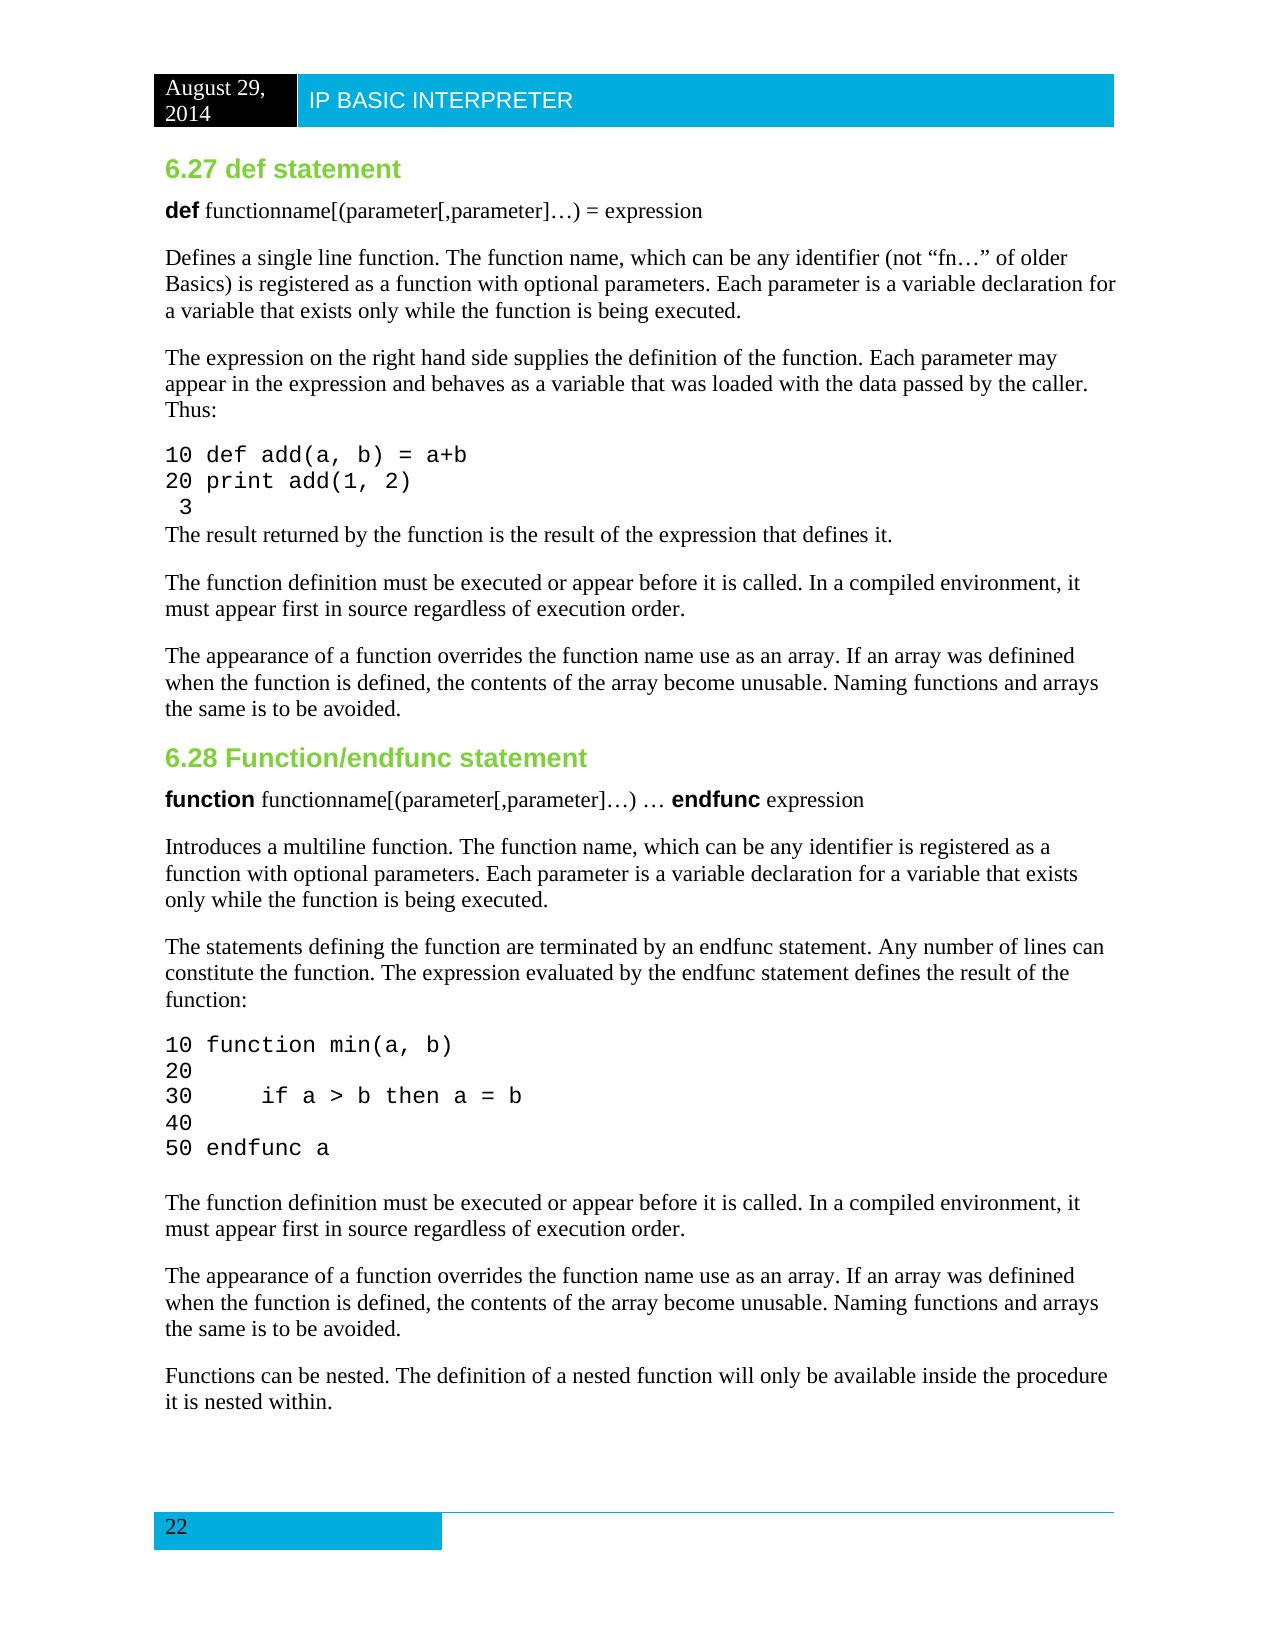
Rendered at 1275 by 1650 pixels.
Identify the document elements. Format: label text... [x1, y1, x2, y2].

text Functions can be nested. The definition of a nested function will only be available inside the procedure it is nested within. [165, 1362, 1125, 1415]
text 10 function min(a, b) [165, 1033, 1125, 1059]
subtitle def statement [165, 153, 1125, 184]
text function functionname[(parameter[,parameter]…) … endfunc expression [165, 786, 1125, 812]
text The function definition must be executed or appear before it is called. In a compiled environment, it must appear first in source regardless of execution order. [165, 569, 1125, 621]
text 20 [165, 1059, 1125, 1085]
text The expression on the right hand side supplies the definition of the function. Each parameter may appear in the expression and behaves as a variable that was loaded with the data passed by the caller. Thus: [165, 344, 1125, 423]
text 10 def add(a, b) = a+b [165, 444, 1125, 470]
text The result returned by the function is the result of the expression that defines it. [165, 522, 1125, 548]
text The function definition must be executed or appear before it is called. In a compiled environment, it must appear first in source regardless of execution order. [165, 1189, 1125, 1241]
text 30 if a > b then a = b [165, 1085, 1125, 1111]
text The statements defining the function are terminated by an endfunc statement. Any number of lines can constitute the function. The expression evaluated by the endfunc statement defines the result of the function: [165, 933, 1125, 1012]
subtitle Function/endfunc statement [165, 742, 1125, 773]
text Introduces a multiline function. The function name, which can be any identifier is registered as a function with optional parameters. Each parameter is a variable declaration for a variable that exists only while the function is being executed. [165, 833, 1125, 912]
text 20 print add(1, 2) [165, 470, 1125, 496]
text Defines a single line function. The function name, which can be any identifier (not “fn…” of older Basics) is registered as a function with optional parameters. Each parameter is a variable declaration for a variable that exists only while the function is being executed. [165, 244, 1125, 323]
text def functionname[(parameter[,parameter]…) = expression [165, 197, 1125, 223]
text 3 [165, 496, 1125, 522]
text 50 endfunc a [165, 1137, 1125, 1163]
text The appearance of a function overrides the function name use as an array. If an array was definined when the function is defined, the contents of the array become unusable. Naming functions and arrays the same is to be avoided. [165, 1262, 1125, 1341]
text 40 [165, 1111, 1125, 1137]
text The appearance of a function overrides the function name use as an array. If an array was definined when the function is defined, the contents of the array become unusable. Naming functions and arrays the same is to be avoided. [165, 642, 1125, 721]
